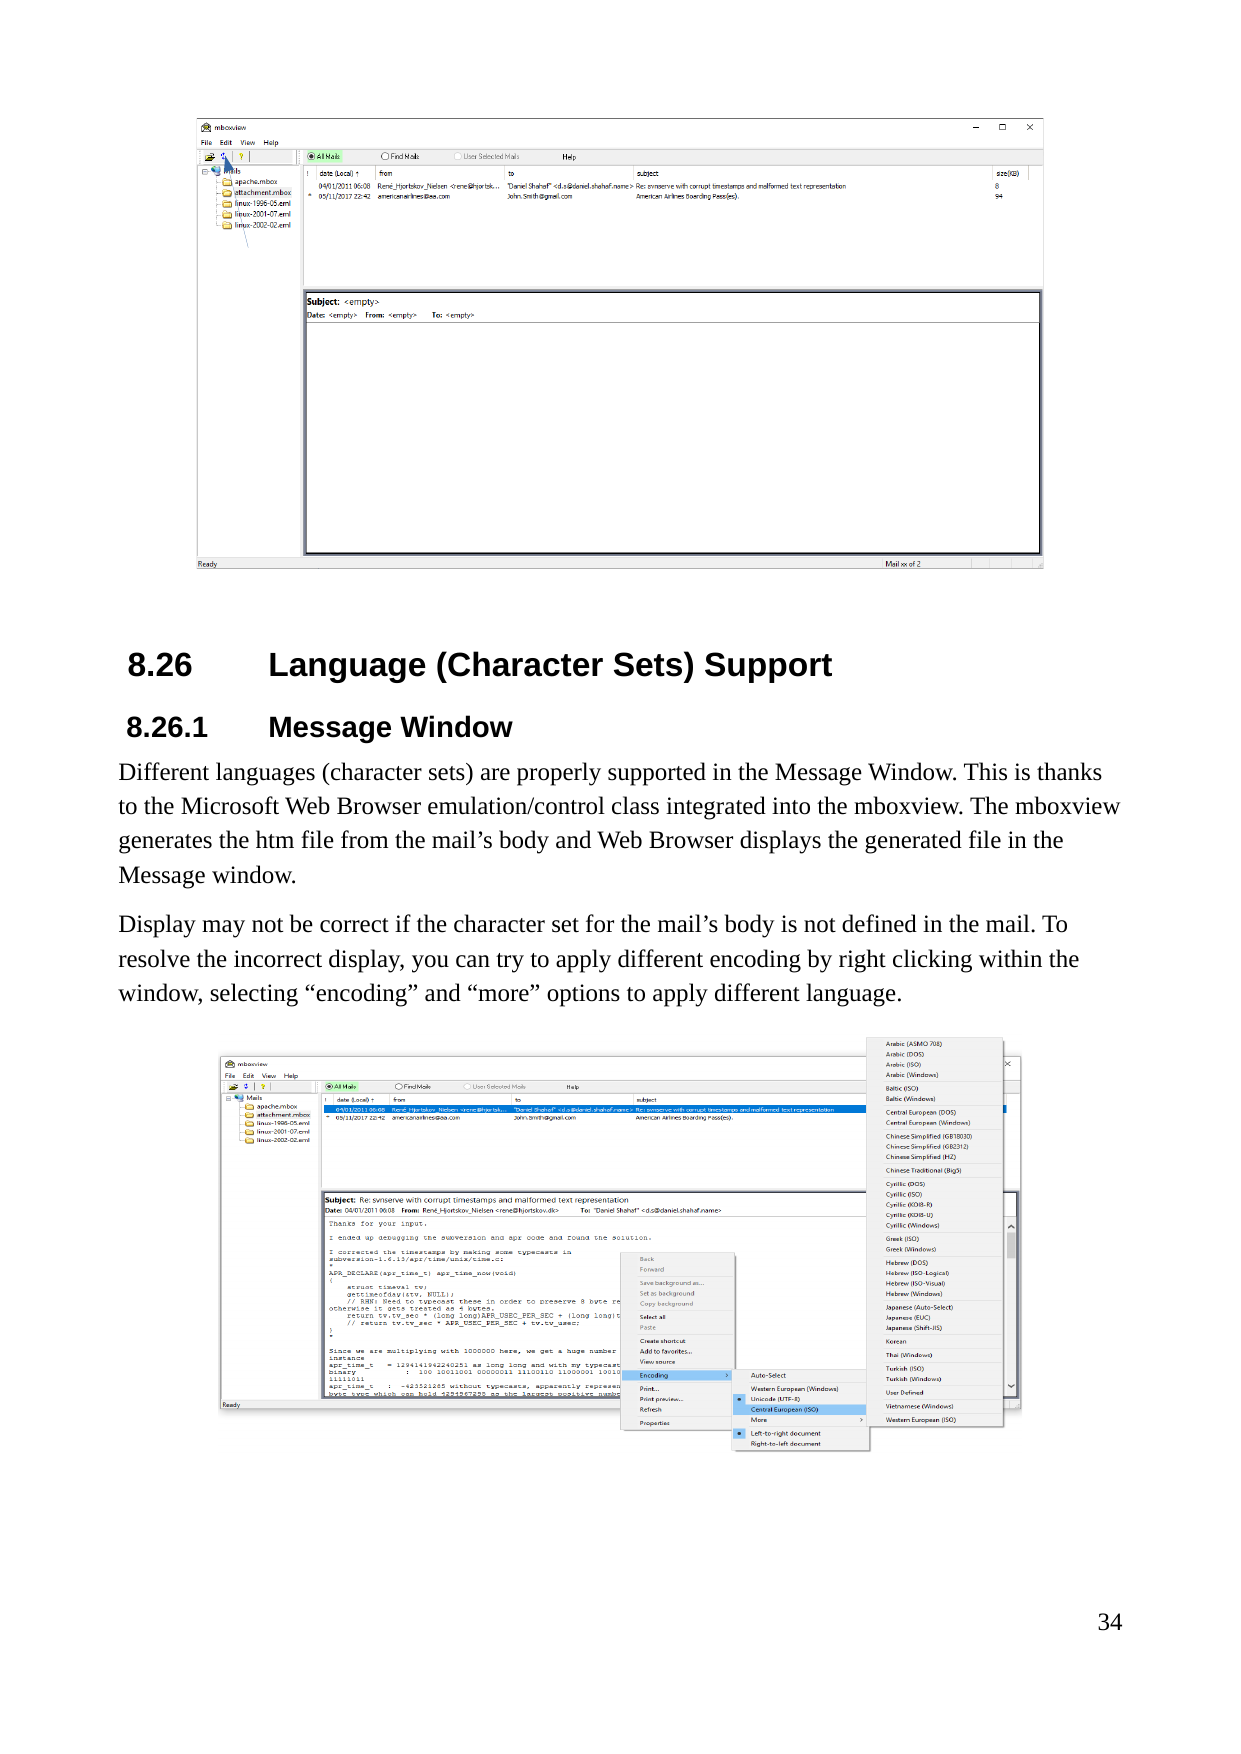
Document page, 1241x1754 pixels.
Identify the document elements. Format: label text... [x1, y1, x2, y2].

text Display may not be correct if the character set for the mail’s body is not defined in the mail. To resolve the incorrect display, you can try to apply different encoding by right clicking within the window, selecting “encoding” and “more” options to apply different language. [118, 909, 1122, 1007]
picture [196, 118, 1044, 569]
text Different languages (character sets) are properly supported in the Message Window. This is thanks to the Microsoft Web Browser emulation/control class integrated into the mboxview. The mboxview generates the htm file from the mail’s body and Web Browser displays the generated file in the Message window. [118, 757, 1122, 889]
subtitle Language (Character Sets) Support [118, 645, 1122, 683]
picture [218, 1027, 1023, 1453]
subtitle Message Window [118, 710, 1122, 744]
